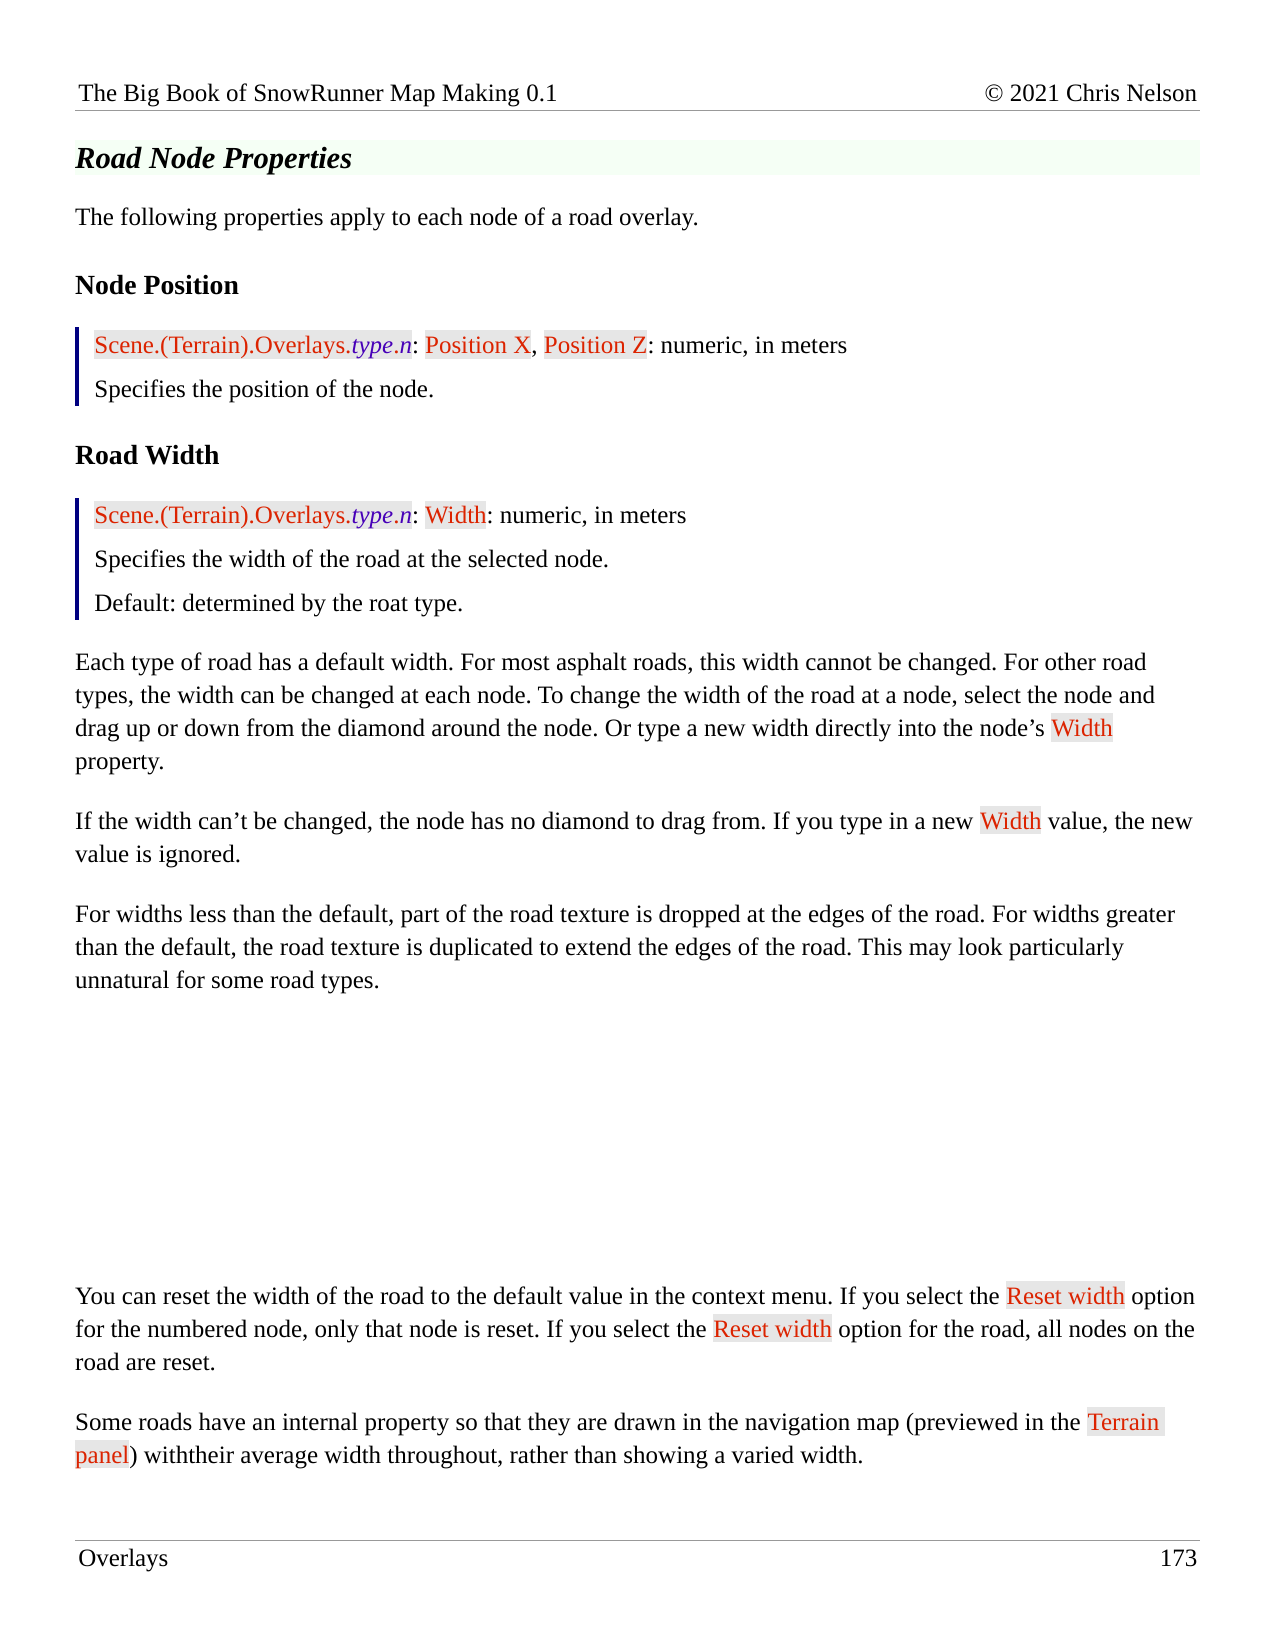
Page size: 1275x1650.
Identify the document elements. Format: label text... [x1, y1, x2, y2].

text You can reset the width of the road to the default value in the context menu. If you select the Reset width option for the numbered node, only that node is reset. If you select the Reset width option for the road, all nodes on the road are reset. [75, 1281, 1200, 1376]
text Scene.(Terrain).Overlays.type.n: Position X, Position Z: numeric, in meters [79, 327, 1200, 359]
text Each type of road has a default width. For most asphalt roads, this width cannot be changed. For other road types, the width can be changed at each node. To change the width of the road at a node, select the node and drag up or down from the diamond around the node. Or type a new width directly into the node’s Width property. [75, 647, 1200, 774]
text Scene.(Terrain).Overlays.type.n: Width: numeric, in meters [75, 497, 1200, 529]
text The following properties apply to each node of a road overlay. [75, 202, 1200, 231]
subtitle Road Width [75, 439, 1200, 471]
subtitle Road Node Properties [75, 140, 1200, 175]
text Some roads have an internal property so that they are drawn in the navigation map (previewed in the Terrain panel) withtheir average width throughout, rather than showing a varied width. [75, 1407, 1200, 1468]
text Default: determined by the roat type. [79, 585, 1200, 620]
text Specifies the width of the road at the selected node. [79, 541, 1200, 573]
text If the width can’t be changed, the node has no diamond to drag from. If you type in a new Width value, the new value is ignored. [75, 806, 1200, 868]
text For widths less than the default, part of the road texture is dropped at the edges of the road. For widths greater than the default, the road texture is duplicated to extend the edges of the road. This may look particularly unnatural for some road types. [75, 899, 1200, 994]
text Specifies the position of the node. [79, 371, 1200, 406]
subtitle Node Position [75, 268, 1200, 300]
